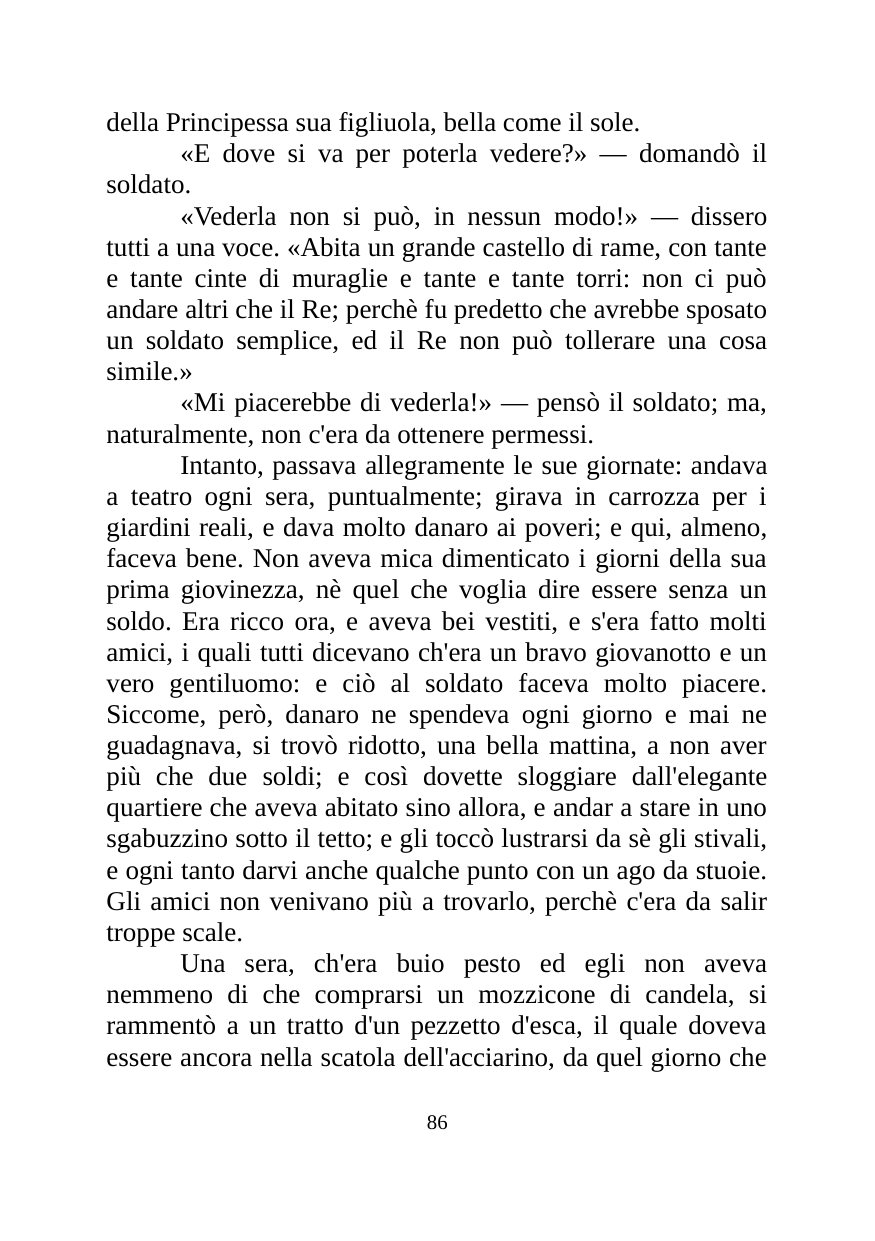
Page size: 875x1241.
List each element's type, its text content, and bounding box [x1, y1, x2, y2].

text della Principessa sua figliuola, bella come il sole. [106, 106, 768, 137]
text «Vederla non si può, in nessun modo!» — dissero tutti a una voce. «Abita un grande castello di rame, con tante e tante cinte di muraglie e tante e tante torri: non ci può andare altri che il Re; perchè fu predetto che avrebbe sposato un soldato semplice, ed il Re non può tollerare una cosa simile.» [106, 200, 768, 387]
text Intanto, passava allegramente le sue giornate: andava a teatro ogni sera, puntualmente; girava in carrozza per i giardini reali, e dava molto danaro ai poveri; e qui, almeno, faceva bene. Non aveva mica dimenticato i giorni della sua prima giovinezza, nè quel che voglia dire essere senza un soldo. Era ricco ora, e aveva bei vestiti, e s'era fatto molti amici, i quali tutti dicevano ch'era un bravo giovanotto e un vero gentiluomo: e ciò al soldato faceva molto piacere. Siccome, però, danaro ne spendeva ogni giorno e mai ne guadagnava, si trovò ridotto, una bella mattina, a non aver più che due soldi; e così dovette sloggiare dall'elegante quartiere che aveva abitato sino allora, e andar a stare in uno sgabuzzino sotto il tetto; e gli toccò lustrarsi da sè gli stivali, e ogni tanto darvi anche qualche punto con un ago da stuoie. Gli amici non venivano più a trovarlo, perchè c'era da salir troppe scale. [106, 449, 768, 947]
text «Mi piacerebbe di vederla!» — pensò il soldato; ma, naturalmente, non c'era da ottenere permessi. [106, 387, 768, 449]
text «E dove si va per poterla vedere?» — domandò il soldato. [106, 137, 768, 200]
text Una sera, ch'era buio pesto ed egli non aveva nemmeno di che comprarsi un mozzicone di candela, si rammentò a un tratto d'un pezzetto d'esca, il quale doveva essere ancora nella scatola dell'acciarino, da quel giorno che [106, 947, 768, 1072]
